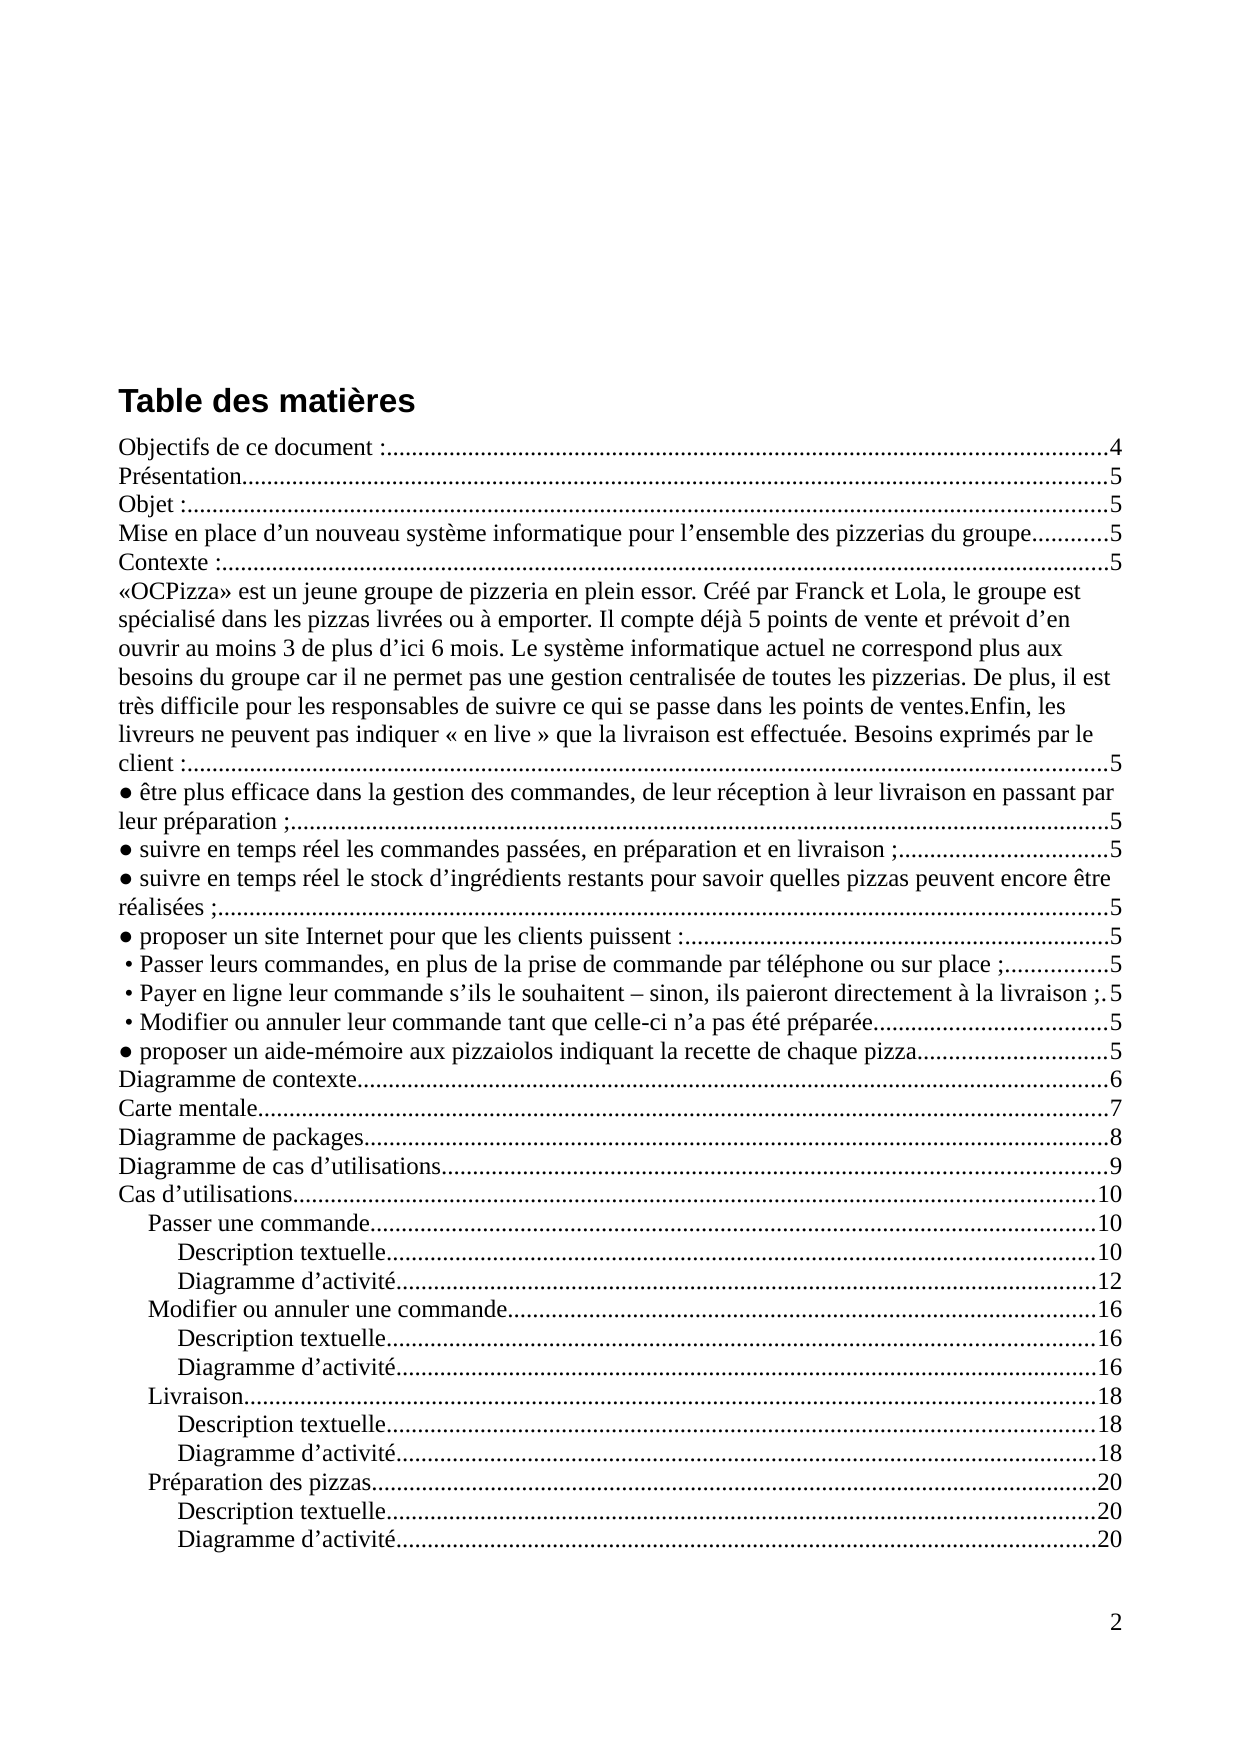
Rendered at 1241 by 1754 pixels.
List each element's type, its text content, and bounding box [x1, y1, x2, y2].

text Diagramme de contexte 6 [118, 1064, 1122, 1093]
text Objectifs de ce document : 4 [118, 432, 1122, 461]
text • Modifier ou annuler leur commande tant que celle-ci n’a pas été préparée. 5 [118, 1007, 1122, 1036]
text Description textuelle 20 [177, 1496, 1122, 1524]
text Diagramme d’activité 16 [177, 1352, 1122, 1381]
text Description textuelle 16 [177, 1323, 1122, 1352]
text Diagramme d’activité 20 [177, 1524, 1122, 1553]
text Modifier ou annuler une commande 16 [148, 1294, 1122, 1323]
text Contexte : 5 [118, 547, 1122, 576]
text • Payer en ligne leur commande s’ils le souhaitent – sinon, ils paieront directement à la livraison ; 5 [118, 978, 1122, 1007]
text ● suivre en temps réel les commandes passées, en préparation et en livraison ; 5 [118, 834, 1122, 863]
text Présentation 5 [118, 461, 1122, 489]
text Passer une commande 10 [148, 1208, 1122, 1237]
text Carte mentale 7 [118, 1093, 1122, 1122]
text Description textuelle 10 [177, 1237, 1122, 1266]
text Objet : 5 [118, 489, 1122, 518]
text Diagramme d’activité 12 [177, 1266, 1122, 1294]
text Diagramme d’activité 18 [177, 1438, 1122, 1467]
text Cas d’utilisations 10 [118, 1179, 1122, 1208]
subtitle Table des matières [118, 381, 1122, 419]
text Préparation des pizzas 20 [148, 1467, 1122, 1496]
text Diagramme de packages 8 [118, 1122, 1122, 1151]
text ● proposer un site Internet pour que les clients puissent : 5 [118, 921, 1122, 949]
text Diagramme de cas d’utilisations 9 [118, 1151, 1122, 1179]
text Mise en place d’un nouveau système informatique pour l’ensemble des pizzerias du groupe. 5 [118, 518, 1122, 547]
text ● être plus efficace dans la gestion des commandes, de leur réception à leur livraison en passant par leur préparation ; 5 [118, 777, 1122, 834]
text ● proposer un aide-mémoire aux pizzaiolos indiquant la recette de chaque pizza 5 [118, 1036, 1122, 1064]
text Livraison 18 [148, 1381, 1122, 1409]
text Description textuelle 18 [177, 1409, 1122, 1438]
text ● suivre en temps réel le stock d’ingrédients restants pour savoir quelles pizzas peuvent encore être réalisées ; 5 [118, 863, 1122, 921]
text «OCPizza» est un jeune groupe de pizzeria en plein essor. Créé par Franck et Lola, le groupe est spécialisé dans les pizzas livrées ou à emporter. Il compte déjà 5 points de vente et prévoit d’en ouvrir au moins 3 de plus d’ici 6 mois. Le système informatique actuel ne correspond plus aux besoins du groupe car il ne permet pas une gestion centralisée de toutes les pizzerias. De plus, il est très difficile pour les responsables de suivre ce qui se passe dans les points de ventes.Enfin, les livreurs ne peuvent pas indiquer « en live » que la livraison est effectuée. Besoins exprimés par le client : 5 [118, 576, 1122, 777]
text • Passer leurs commandes, en plus de la prise de commande par téléphone ou sur place ; 5 [118, 949, 1122, 978]
